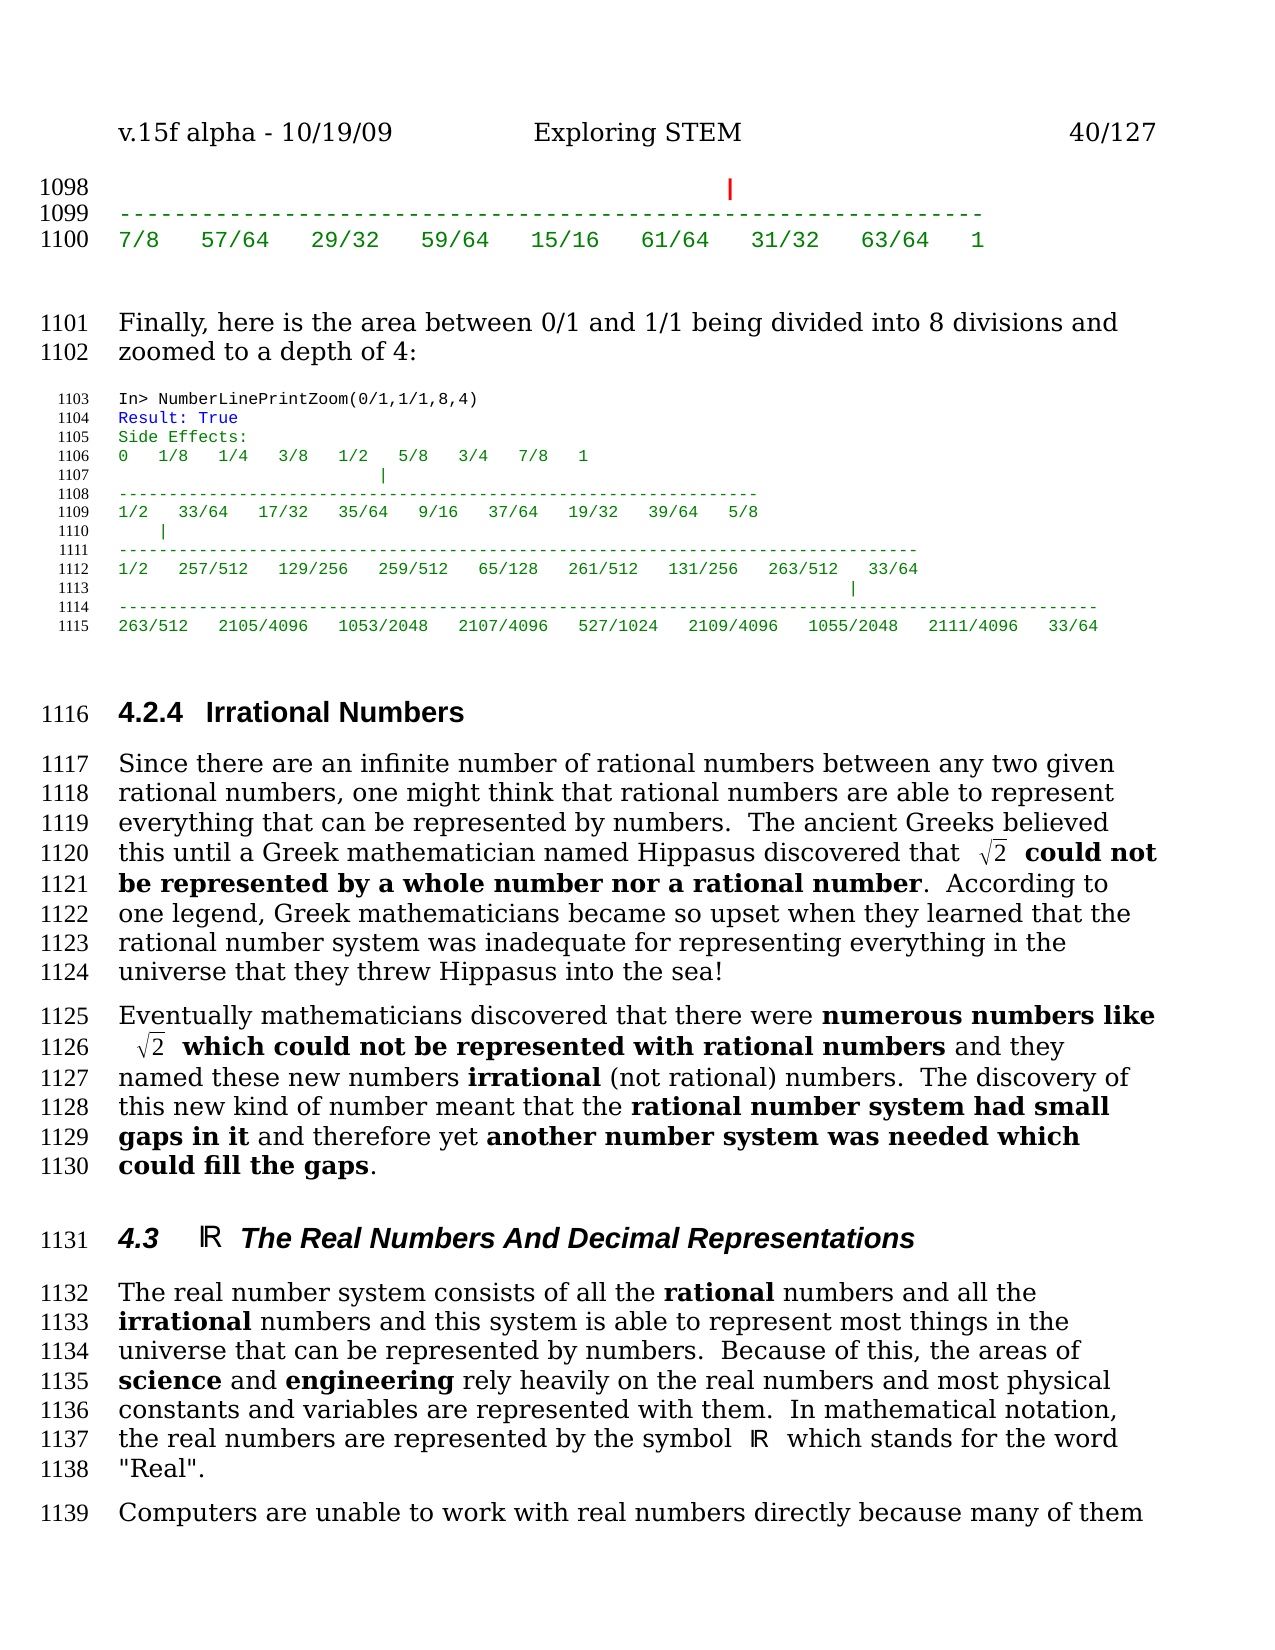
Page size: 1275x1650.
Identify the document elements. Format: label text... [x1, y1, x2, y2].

text | [118, 523, 1157, 542]
text 7/8 57/64 29/32 59/64 15/16 61/64 31/32 63/64 1 [118, 229, 1157, 254]
text -------------------------------------------------------------------------------------------------- [118, 598, 1157, 617]
text Computers are unable to work with real numbers directly because many of them [118, 1498, 1157, 1527]
text Result: True [118, 410, 1157, 429]
text 1/2 33/64 17/32 35/64 9/16 37/64 19/32 39/64 5/8 [118, 504, 1157, 523]
text --------------------------------------------------------------- [118, 203, 1157, 229]
text 0 1/8 1/4 3/8 1/2 5/8 3/4 7/8 1 [118, 447, 1157, 466]
text Side Effects: [118, 429, 1157, 447]
text | [118, 579, 1157, 598]
text In> NumberLinePrintZoom(0/1,1/1,8,4) [118, 391, 1157, 410]
text Eventually mathematicians discovered that there were numerous numbers likewhich could not be represented with rational numbers and they named these new numbers irrational (not rational) numbers. The discovery of this new kind of number meant that the rational number system had small gaps in it and therefore yet another number system was needed which could fill the gaps. [118, 1001, 1157, 1181]
text 263/512 2105/4096 1053/2048 2107/4096 527/1024 2109/4096 1055/2048 2111/4096 33/64 [118, 617, 1157, 636]
text | [118, 177, 1157, 203]
text Finally, here is the area between 0/1 and 1/1 being divided into 8 divisions and zoomed to a depth of 4: [118, 308, 1157, 366]
subtitle Irrational Numbers [118, 695, 1157, 728]
subtitle The Real Numbers And Decimal Representations [118, 1219, 1157, 1257]
text Since there are an infinite number of rational numbers between any two given rational numbers, one might think that rational numbers are able to represent everything that can be represented by numbers. The ancient Greeks believed this until a Greek mathematician named Hippasus discovered thatcould not be represented by a whole number nor a rational number. According to one legend, Greek mathematicians became so upset when they learned that the rational number system was inadequate for representing everything in the universe that they threw Hippasus into the sea! [118, 749, 1157, 986]
text The real number system consists of all the rational numbers and all the irrational numbers and this system is able to represent most things in the universe that can be represented by numbers. Because of this, the areas of science and engineering rely heavily on the real numbers and most physical constants and variables are represented with them. In mathematical notation, the real numbers are represented by the symbolwhich stands for the word "Real". [118, 1278, 1157, 1483]
text 1/2 257/512 129/256 259/512 65/128 261/512 131/256 263/512 33/64 [118, 561, 1157, 579]
text -------------------------------------------------------------------------------- [118, 542, 1157, 561]
text | [118, 466, 1157, 485]
text ---------------------------------------------------------------- [118, 485, 1157, 504]
